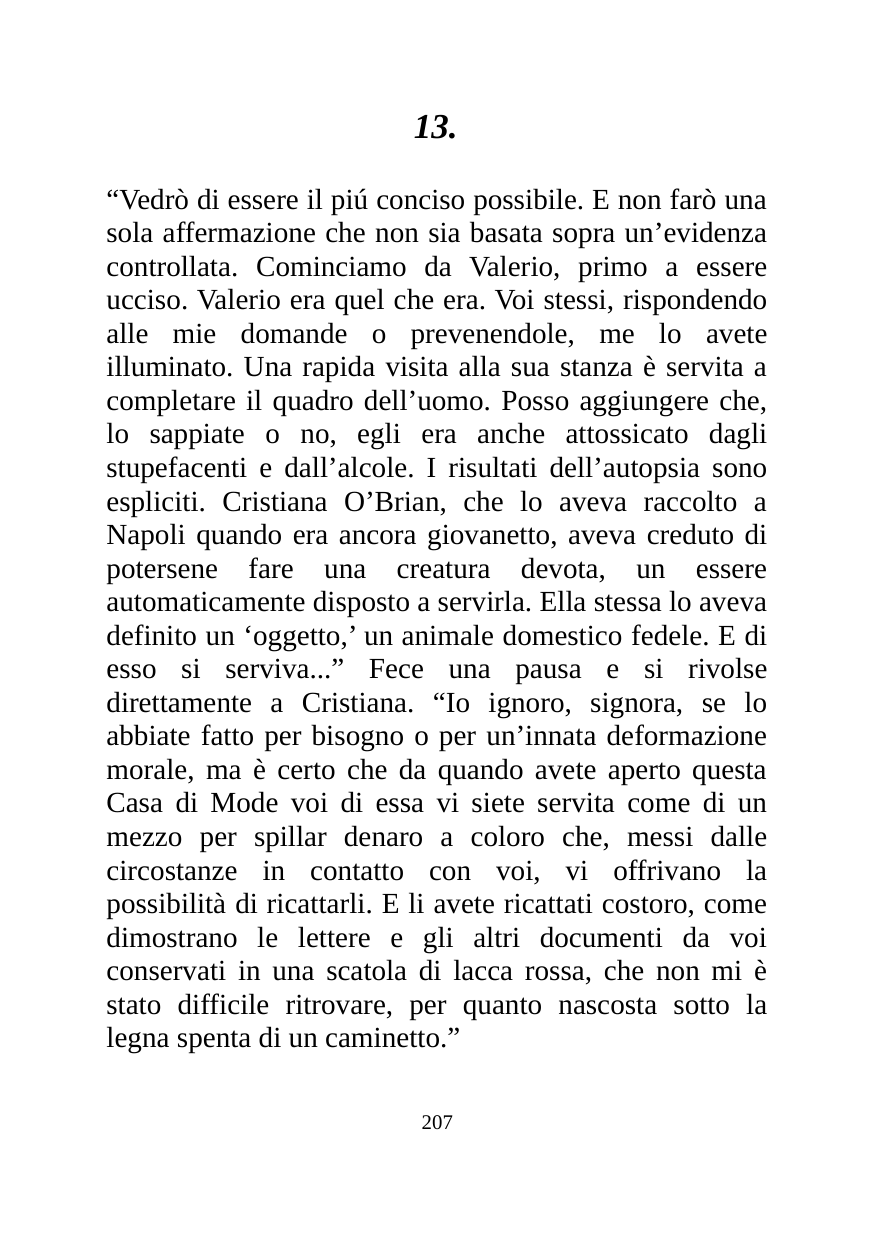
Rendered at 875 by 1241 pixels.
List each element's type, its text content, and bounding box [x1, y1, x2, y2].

subtitle 13. [106, 106, 768, 146]
text “Vedrò di essere il piú conciso possibile. E non farò una sola affermazione che non sia basata sopra un’evidenza controllata. Cominciamo da Valerio, primo a essere ucciso. Valerio era quel che era. Voi stessi, rispondendo alle mie domande o prevenendole, me lo avete illuminato. Una rapida visita alla sua stanza è servita a completare il quadro dell’uomo. Posso aggiungere che, lo sappiate o no, egli era anche attossicato dagli stupefacenti e dall’alcole. I risultati dell’autopsia sono espliciti. Cristiana O’Brian, che lo aveva raccolto a Napoli quando era ancora giovanetto, aveva creduto di potersene fare una creatura devota, un essere automaticamente disposto a servirla. Ella stessa lo aveva definito un ‘oggetto,’ un animale domestico fedele. E di esso si serviva...” Fece una pausa e si rivolse direttamente a Cristiana. “Io ignoro, signora, se lo abbiate fatto per bisogno o per un’innata deformazione morale, ma è certo che da quando avete aperto questa Casa di Mode voi di essa vi siete servita come di un mezzo per spillar denaro a coloro che, messi dalle circostanze in contatto con voi, vi offrivano la possibilità di ricattarli. E li avete ricattati costoro, come dimostrano le lettere e gli altri documenti da voi conservati in una scatola di lacca rossa, che non mi è stato difficile ritrovare, per quanto nascosta sotto la legna spenta di un caminetto.” [106, 182, 768, 1054]
